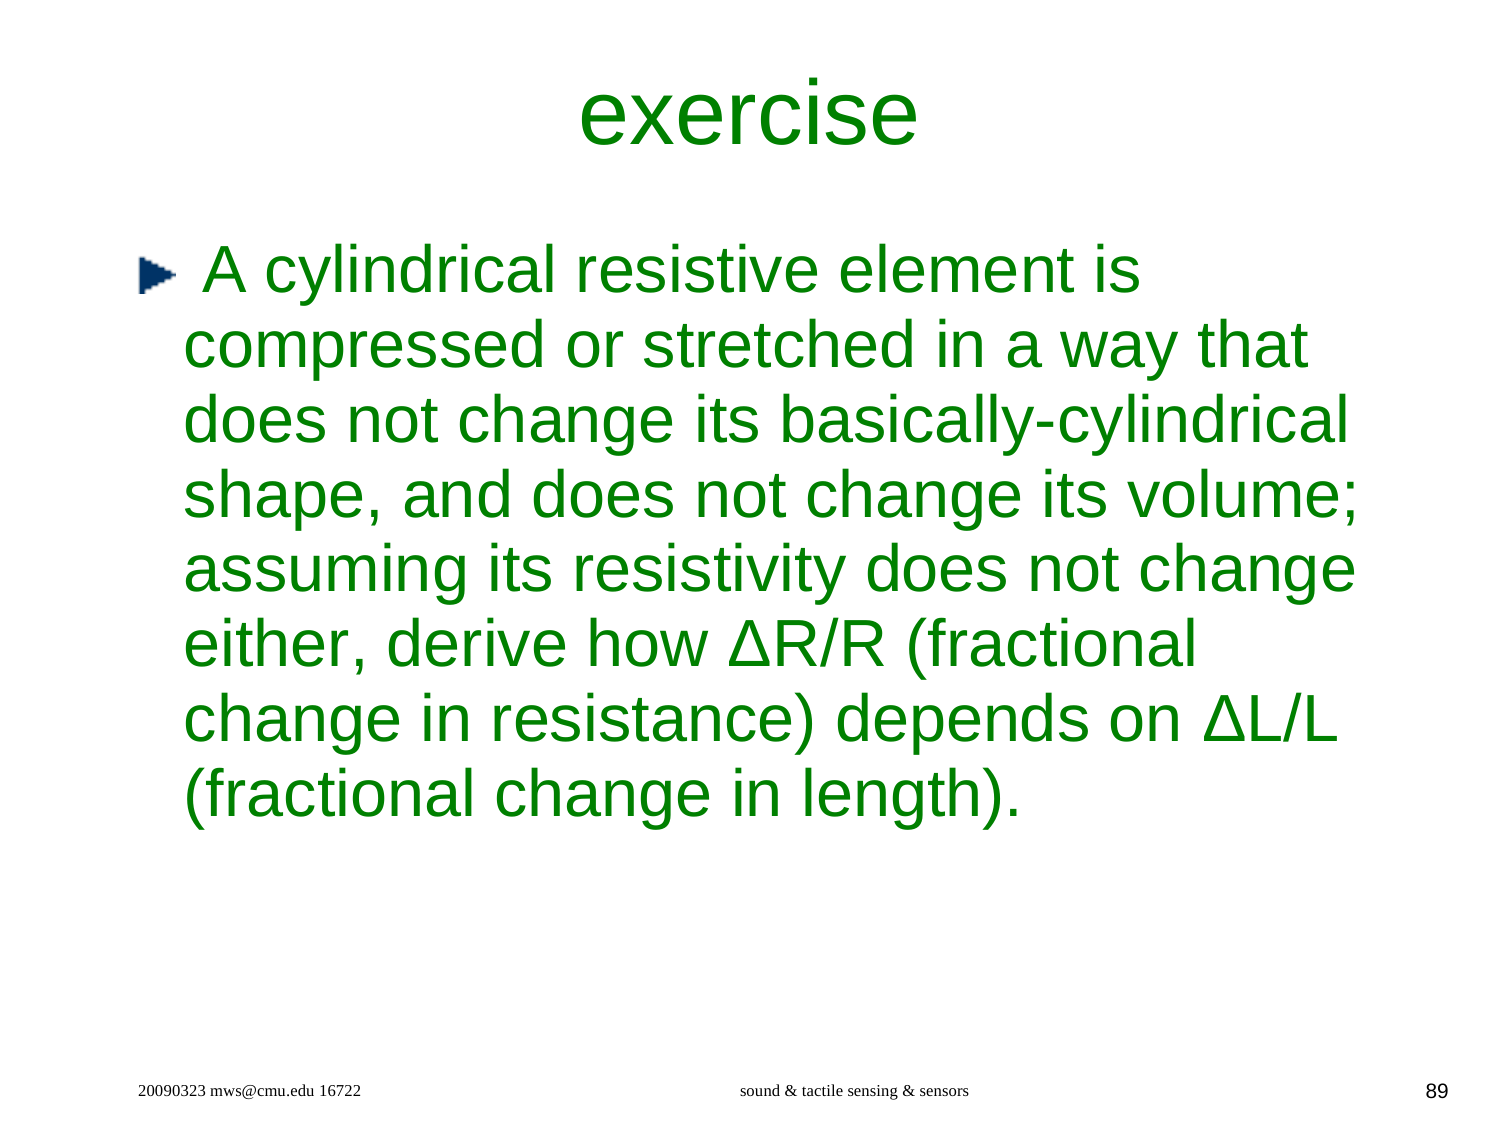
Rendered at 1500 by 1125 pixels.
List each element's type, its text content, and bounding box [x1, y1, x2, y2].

title exercise [112, 53, 1388, 172]
list A cylindrical resistive element is compressed or stretched in a way that does not change its basically-cylindrical shape, and does not change its volume; assuming its resistivity does not change either, derive how ΔR/R (fractional change in resistance) depends on ΔL/L (fractional change in length). [112, 224, 1413, 1000]
